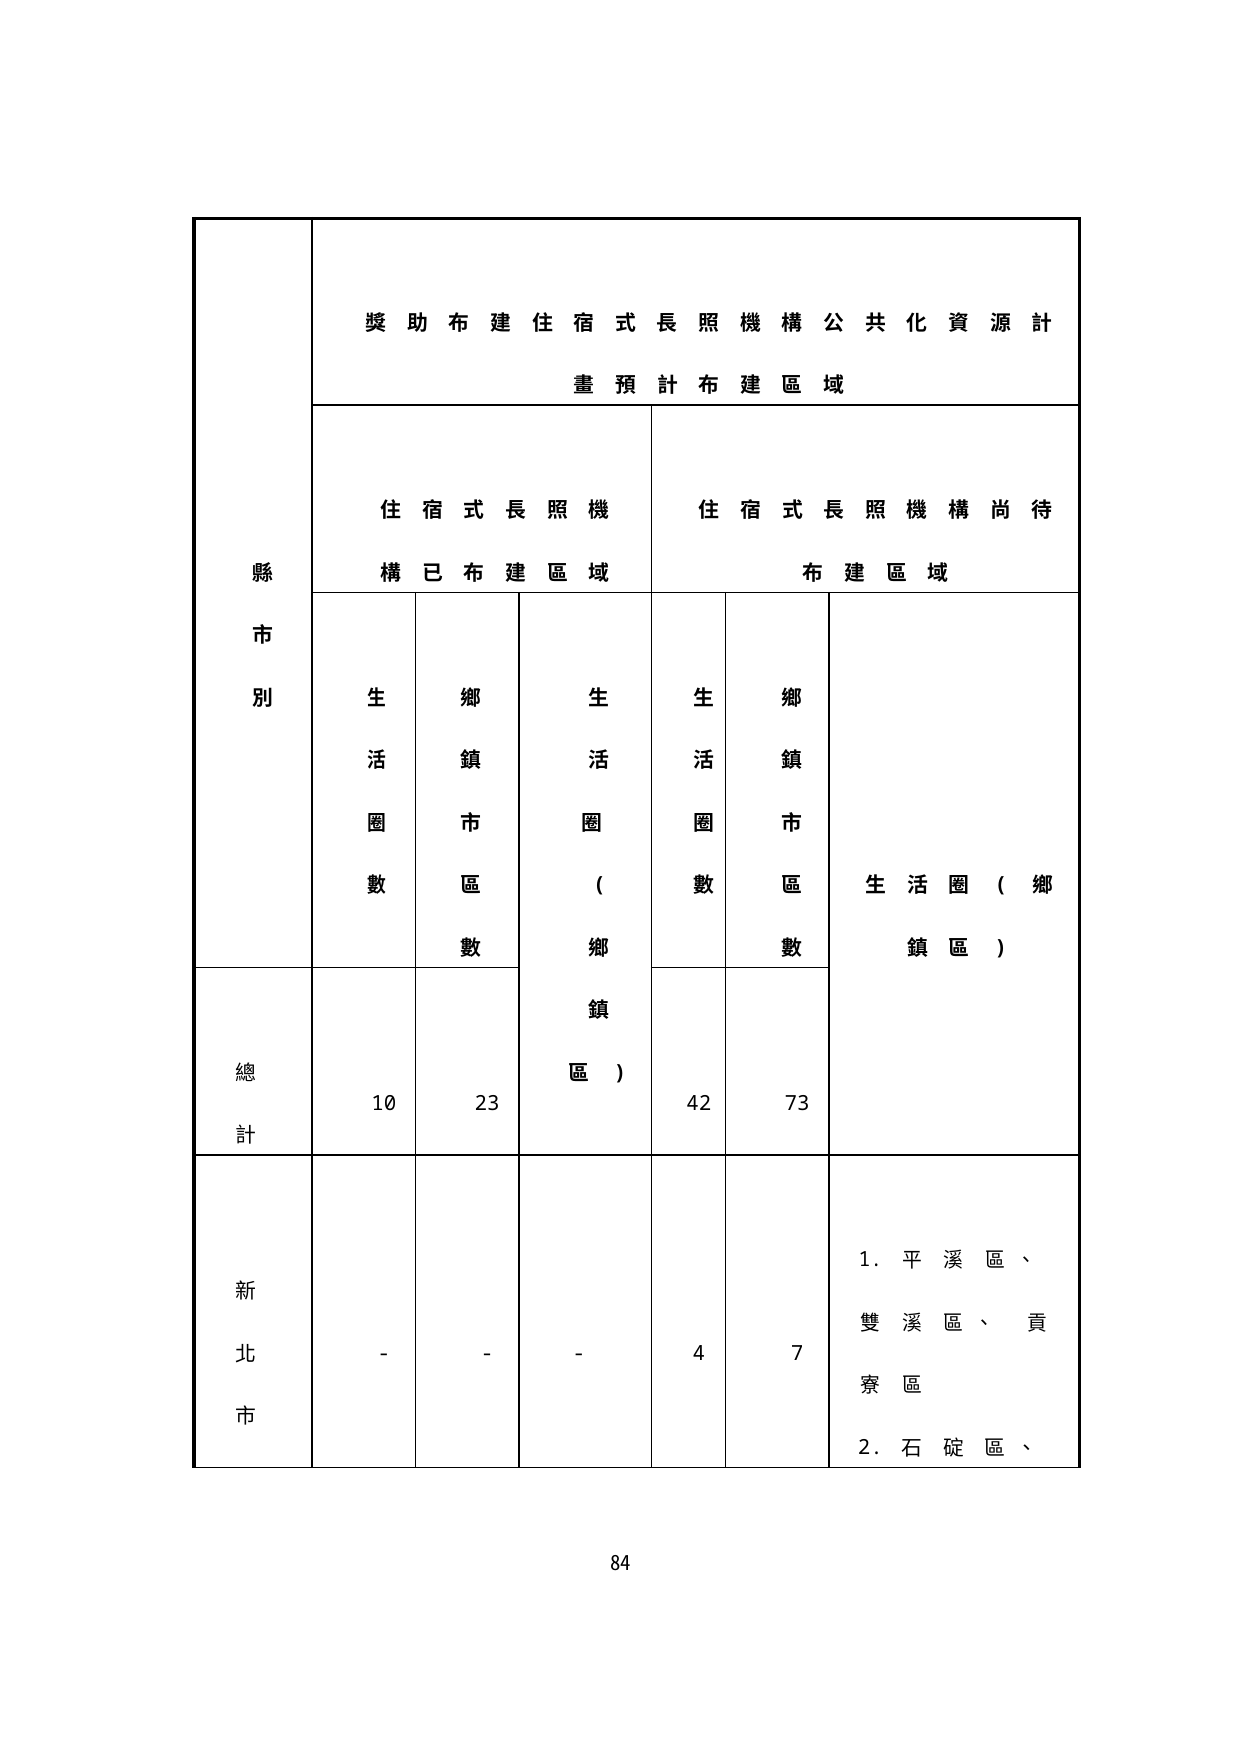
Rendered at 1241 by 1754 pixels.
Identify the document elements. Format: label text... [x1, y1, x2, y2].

table_cell - [416, 1156, 518, 1467]
table_cell 23 [416, 968, 518, 1154]
table_cell 鄉鎮市區數 [726, 593, 828, 967]
table_cell 7 [726, 1156, 828, 1467]
table_cell 42 [652, 968, 725, 1154]
table_cell - [313, 1156, 415, 1467]
table_cell 生活圈(鄉鎮區) [830, 593, 1078, 1154]
table_cell 73 [726, 968, 828, 1154]
table_cell 鄉鎮市區數 [416, 593, 518, 967]
table_cell 住宿式長照機構尚待布建區域 [652, 406, 1078, 592]
table_cell 生活圈(鄉鎮區) [520, 593, 651, 1154]
table_cell 1.平溪區、雙溪區、貢寮區 2.石碇區、 [830, 1156, 1078, 1467]
table_header 縣市別 [196, 220, 311, 967]
table_cell 生活圈數 [652, 593, 725, 967]
table_cell 10 [313, 968, 415, 1154]
table_cell 住宿式長照機構已布建區域 [313, 406, 651, 592]
table_cell 4 [652, 1156, 725, 1467]
table_cell - [520, 1156, 651, 1467]
table_cell 總計 [196, 968, 311, 1154]
table_header 獎助布建住宿式長照機構公共化資源計畫預計布建區域 [313, 220, 1078, 404]
table_cell 生活圈數 [313, 593, 415, 967]
table_cell 新北市 [196, 1156, 311, 1467]
